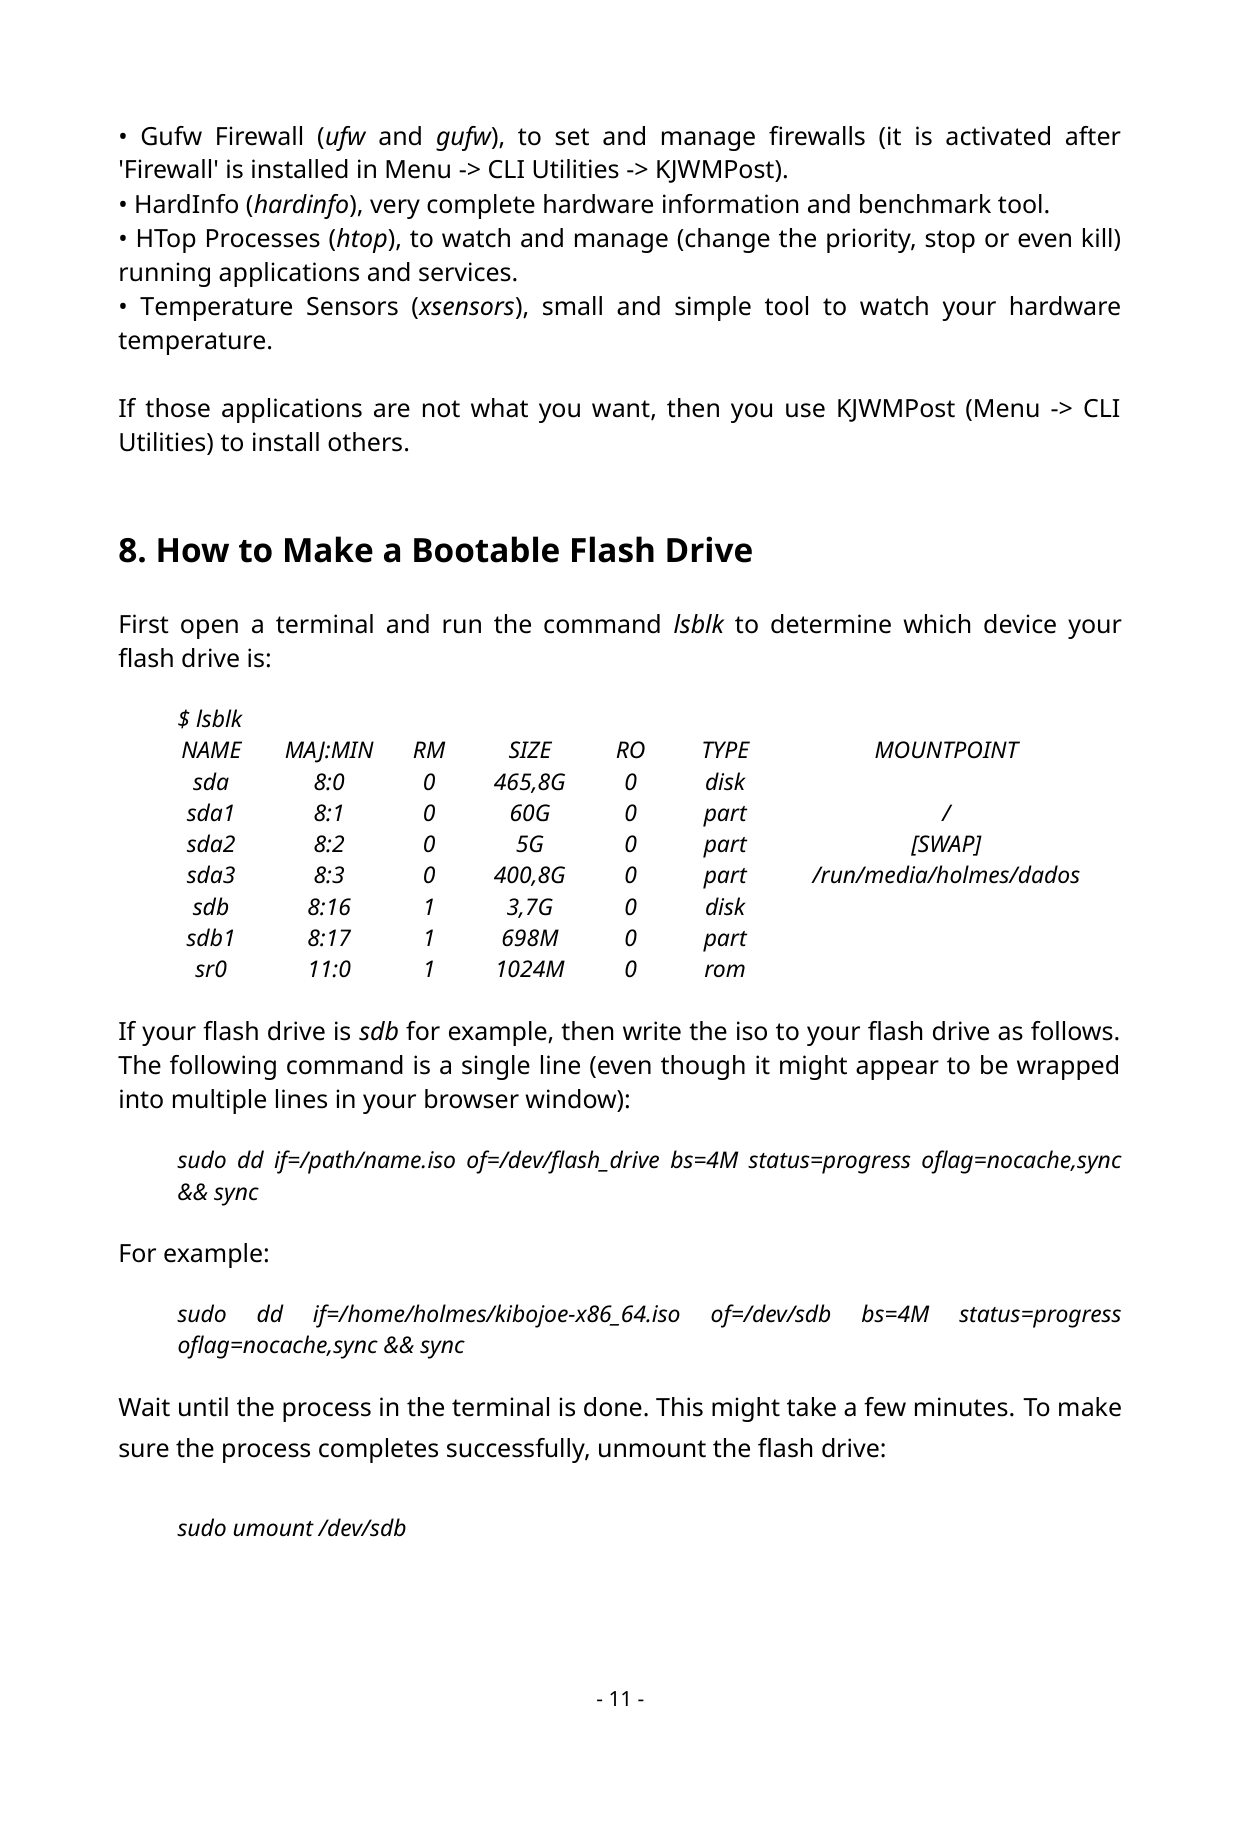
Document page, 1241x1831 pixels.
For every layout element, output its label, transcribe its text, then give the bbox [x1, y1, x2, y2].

text • HardInfo (hardinfo), very complete hardware information and benchmark tool. [118, 186, 1122, 220]
table_cell 5G [464, 828, 595, 859]
table_cell 0 [394, 797, 464, 828]
table_cell 3,7G [464, 891, 595, 922]
table_cell sda1 [158, 797, 264, 828]
table_header RM [394, 735, 464, 766]
table_cell part [666, 797, 784, 828]
table_cell 1 [394, 922, 464, 953]
table_cell 8:3 [264, 860, 394, 891]
table_cell 8:2 [264, 828, 394, 859]
table_header TYPE [666, 735, 784, 766]
table_cell 0 [394, 766, 464, 797]
table_cell / [784, 797, 1108, 828]
text For example: [118, 1235, 1122, 1269]
text • Gufw Firewall (ufw and gufw), to set and manage firewalls (it is activated after 'Firewall' is installed in Menu -> CLI Utilities -> KJWMPost). [118, 118, 1122, 186]
table_cell 0 [595, 953, 666, 984]
text First open a terminal and run the command lsblk to determine which device your flash drive is: [118, 606, 1122, 674]
table_header NAME [158, 735, 264, 766]
text sudo umount /dev/sdb [177, 1512, 1063, 1543]
table_cell sda [158, 766, 264, 797]
table_cell sr0 [158, 953, 264, 984]
table_cell 1 [394, 953, 464, 984]
table_cell part [666, 922, 784, 953]
table_header MOUNTPOINT [784, 735, 1108, 766]
text If your flash drive is sdb for example, then write the iso to your flash drive as follows. The following command is a single line (even though it might appear to be wrapped into multiple lines in your browser window): [118, 1013, 1122, 1115]
table_cell part [666, 828, 784, 859]
table_cell 8:16 [264, 891, 394, 922]
table_cell 1024M [464, 953, 595, 984]
table_header SIZE [464, 735, 595, 766]
text Wait until the process in the terminal is done. This might take a few minutes. To make sure the process completes successfully, unmount the flash drive: [118, 1389, 1122, 1464]
text If those applications are not what you want, then you use KJWMPost (Menu -> CLI Utilities) to install others. [118, 391, 1122, 459]
table_cell sdb [158, 891, 264, 922]
table_cell [SWAP] [784, 828, 1108, 859]
table_header MAJ:MIN [264, 735, 394, 766]
table_cell sdb1 [158, 922, 264, 953]
text sudo dd if=/home/holmes/kibojoe-x86_64.iso of=/dev/sdb bs=4M status=progress oflag=nocache,sync && sync [177, 1298, 1122, 1361]
table_cell 0 [595, 860, 666, 891]
table_cell 8:1 [264, 797, 394, 828]
table_cell 400,8G [464, 860, 595, 891]
table_cell 0 [595, 766, 666, 797]
table_cell 465,8G [464, 766, 595, 797]
table_cell /run/media/holmes/dados [784, 860, 1108, 891]
table_cell disk [666, 766, 784, 797]
table_cell 0 [595, 891, 666, 922]
table_cell 698M [464, 922, 595, 953]
table_cell sda2 [158, 828, 264, 859]
table_cell 0 [595, 828, 666, 859]
table_cell [784, 953, 1108, 984]
table_cell part [666, 860, 784, 891]
table_cell 0 [394, 860, 464, 891]
table_cell 0 [595, 797, 666, 828]
table_cell rom [666, 953, 784, 984]
table_cell 0 [595, 922, 666, 953]
text • Temperature Sensors (xsensors), small and simple tool to watch your hardware temperature. [118, 288, 1122, 357]
table_cell 8:17 [264, 922, 394, 953]
table_cell sda3 [158, 860, 264, 891]
table_cell 60G [464, 797, 595, 828]
table_cell [784, 922, 1108, 953]
table_cell [784, 766, 1108, 797]
table_cell 8:0 [264, 766, 394, 797]
text sudo dd if=/path/name.iso of=/dev/flash_drive bs=4M status=progress oflag=nocache,sync && sync [177, 1144, 1122, 1207]
table_cell 0 [394, 828, 464, 859]
table_cell 1 [394, 891, 464, 922]
text • HTop Processes (htop), to watch and manage (change the priority, stop or even kill) running applications and services. [118, 220, 1122, 288]
table_cell disk [666, 891, 784, 922]
subtitle 8. How to Make a Bootable Flash Drive [118, 527, 1122, 572]
table_header RO [595, 735, 666, 766]
table_cell [784, 891, 1108, 922]
text $ lsblk [177, 703, 1122, 734]
table_cell 11:0 [264, 953, 394, 984]
